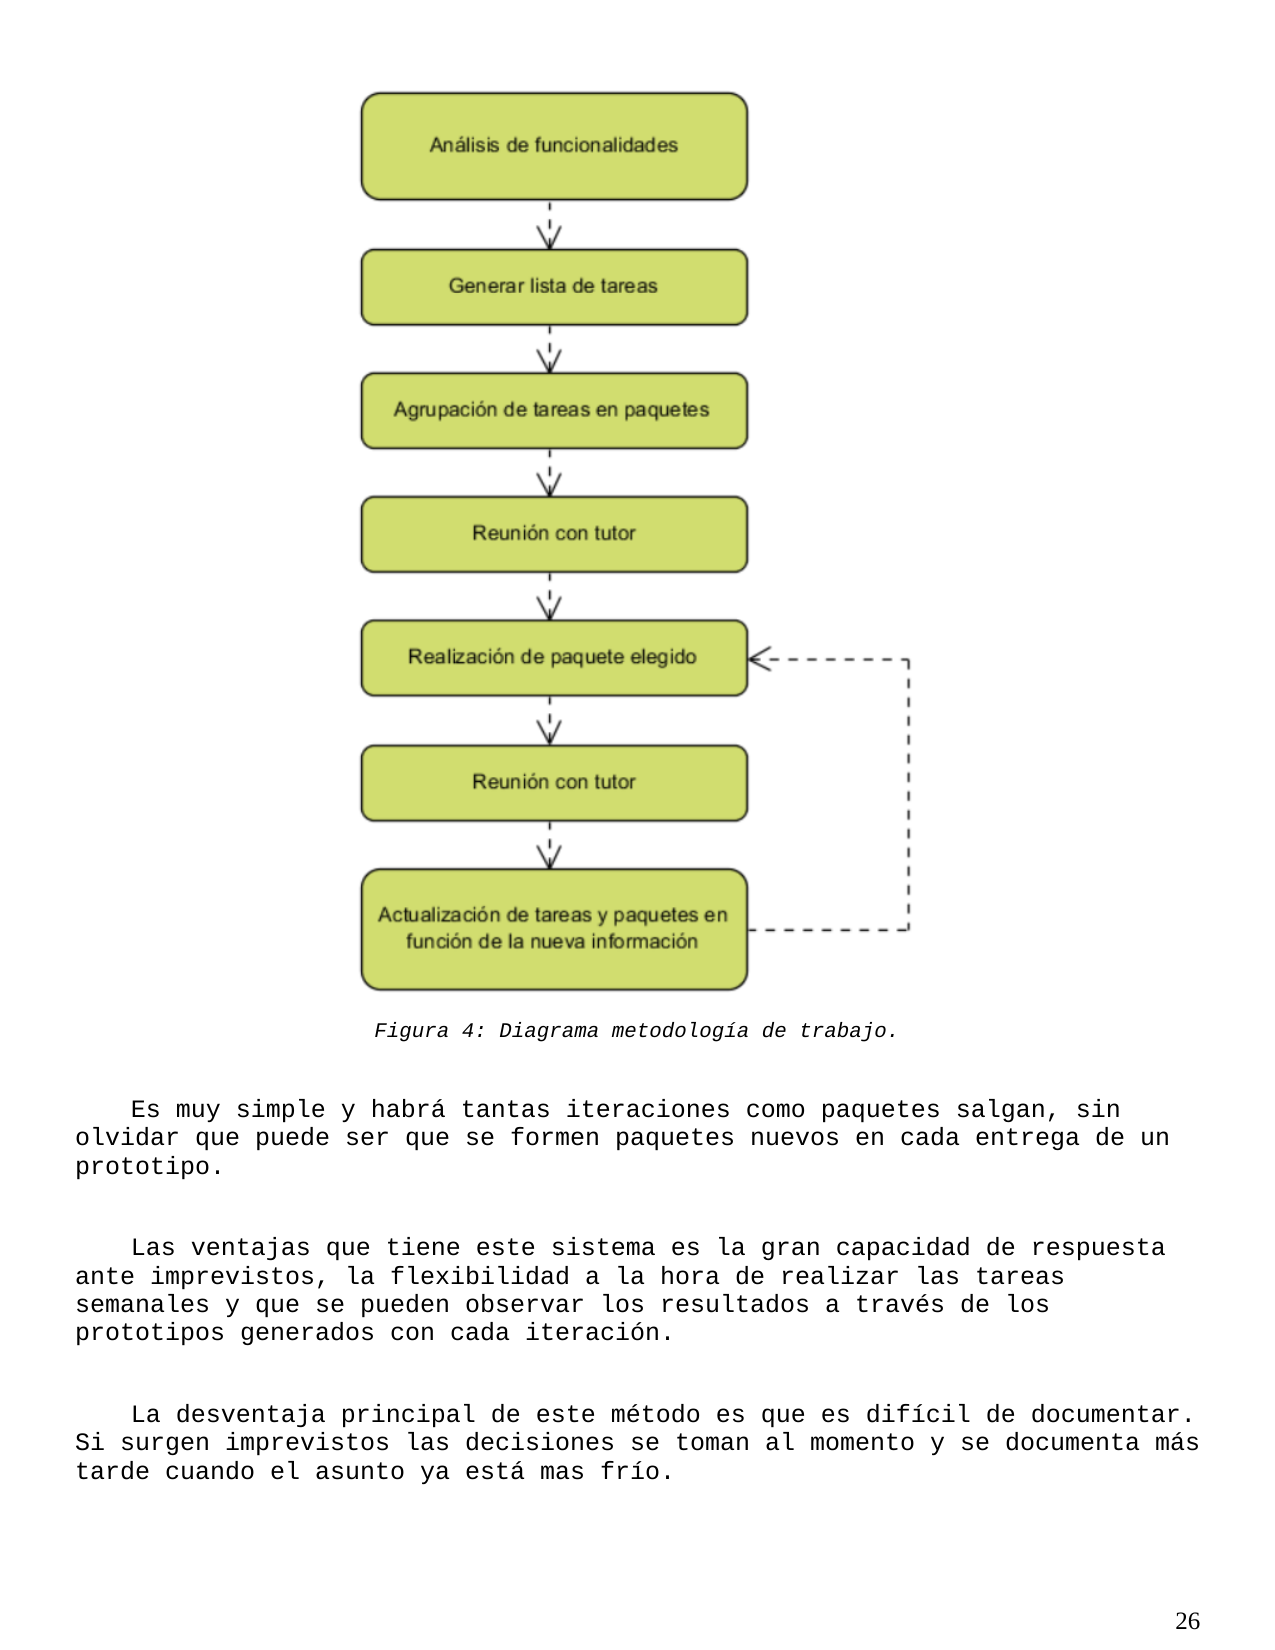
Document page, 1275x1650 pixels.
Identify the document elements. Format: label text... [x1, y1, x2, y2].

text La desventaja principal de este método es que es difícil de documentar. Si surgen imprevistos las decisiones se toman al momento y se documenta más tarde cuando el asunto ya está mas frío. [75, 1402, 1200, 1487]
text Las ventajas que tiene este sistema es la gran capacidad de respuesta ante imprevistos, la flexibilidad a la hora de realizar las tareas semanales y que se pueden observar los resultados a través de los prototipos generados con cada iteración. [75, 1235, 1200, 1348]
text Figura 4: Diagrama metodología de trabajo. [75, 1020, 1200, 1043]
text Es muy simple y habrá tantas iteraciones como paquetes salgan, sin olvidar que puede ser que se formen paquetes nuevos en cada entrega de un prototipo. [75, 1097, 1200, 1182]
picture [336, 69, 939, 1020]
